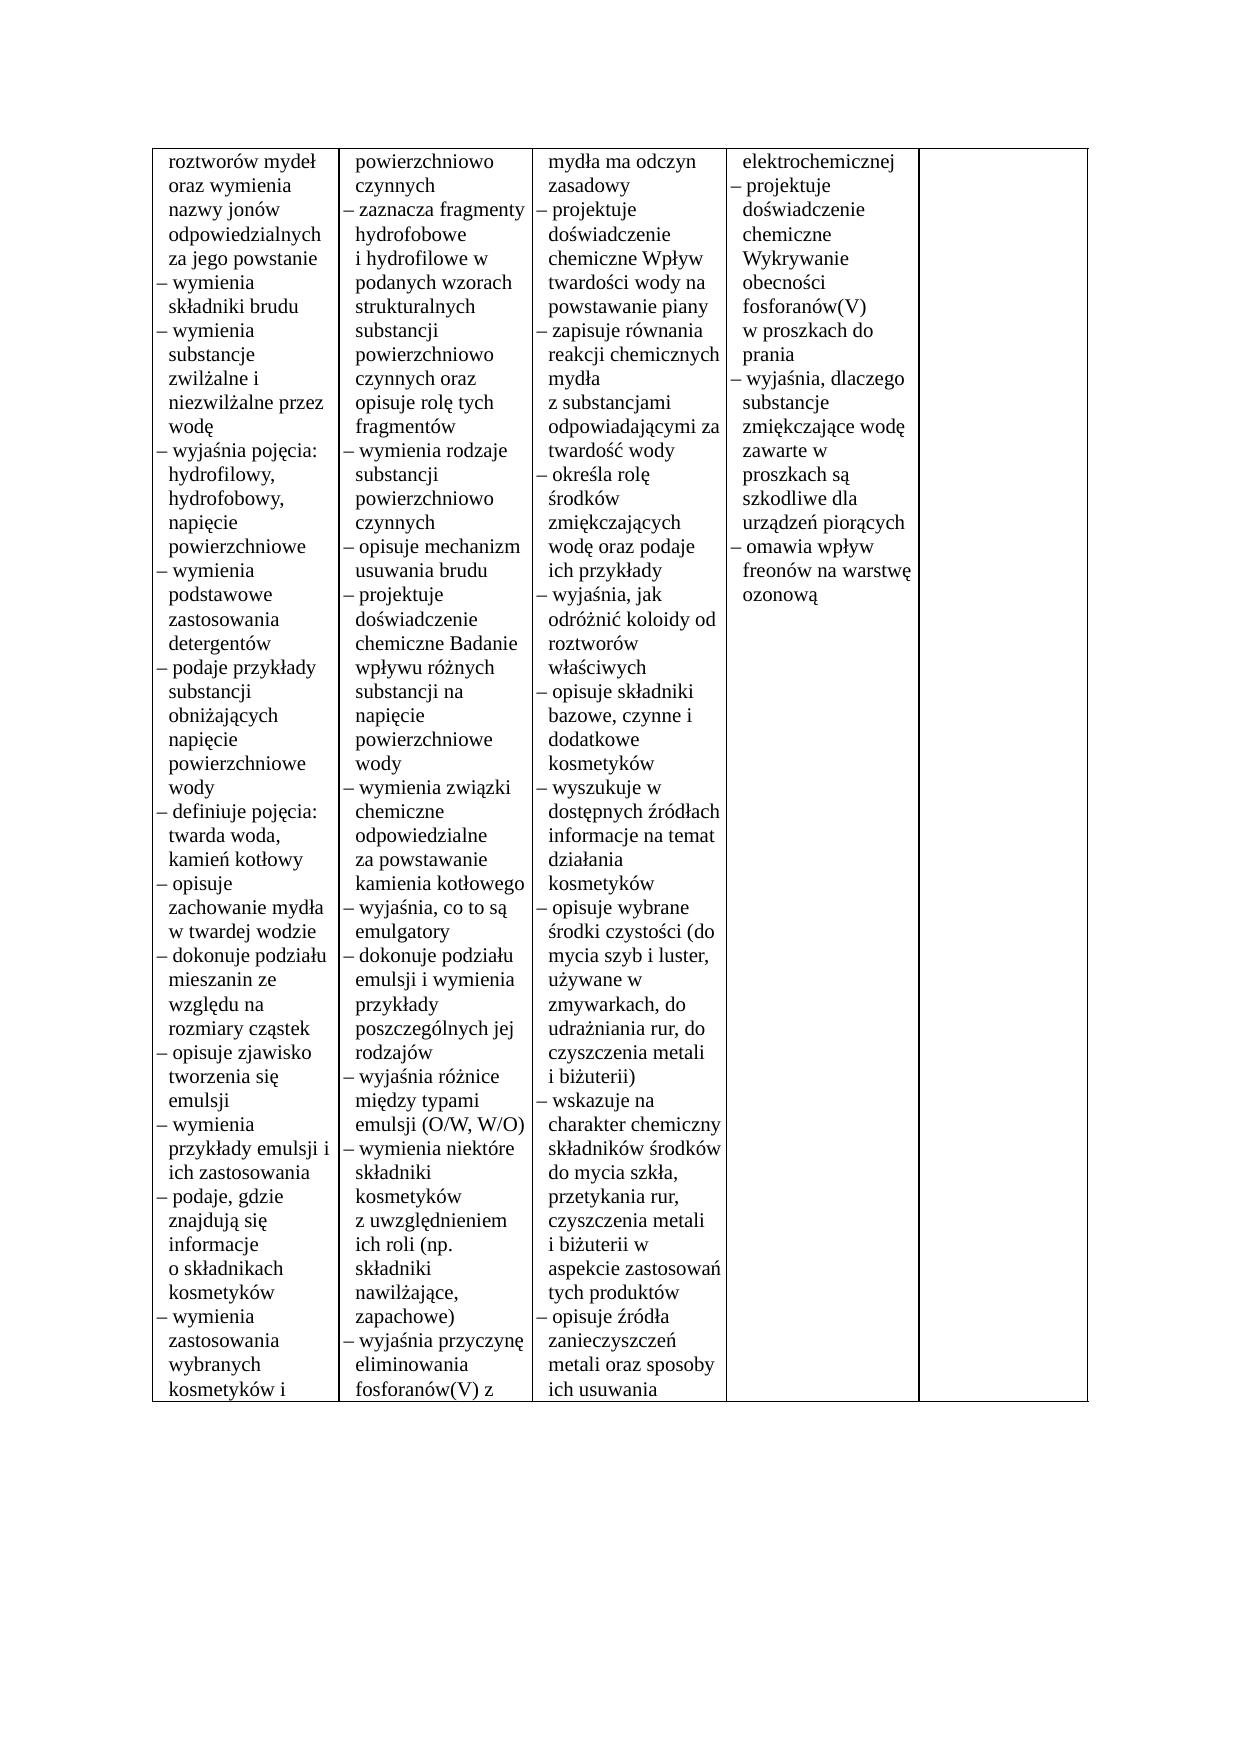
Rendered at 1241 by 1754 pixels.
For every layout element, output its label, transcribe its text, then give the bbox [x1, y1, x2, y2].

table_cell mydła ma odczyn zasadowy – projektuje doświadczenie chemiczne Wpływ twardości wody na powstawanie piany – zapisuje równania reakcji chemicznych mydła z substancjami odpowiadającymi za twardość wody – określa rolę środków zmiękczających wodę oraz podaje ich przykłady – wyjaśnia, jak odróżnić koloidy od roztworów właściwych – opisuje składniki bazowe, czynne i dodatkowe kosmetyków – wyszukuje w dostępnych źródłach informacje na temat działania kosmetyków – opisuje wybrane środki czystości (do mycia szyb i luster, używane w zmywarkach, do udrażniania rur, do czyszczenia metali i biżuterii) – wskazuje na charakter chemiczny składników środków do mycia szkła, przetykania rur, czyszczenia metali i biżuterii w aspekcie zastosowań tych produktów – opisuje źródła zanieczyszczeń metali oraz sposoby ich usuwania [533, 149, 726, 1401]
table_cell [920, 149, 1087, 1401]
table_cell elektrochemicznej – projektuje doświadczenie chemiczne Wykrywanie obecności fosforanów(V) w proszkach do prania – wyjaśnia, dlaczego substancje zmiękczające wodę zawarte w proszkach są szkodliwe dla urządzeń piorących – omawia wpływ freonów na warstwę ozonową [727, 149, 918, 1401]
table_cell roztworów mydeł oraz wymienia nazwy jonów odpowiedzialnych za jego powstanie – wymienia składniki brudu – wymienia substancje zwilżalne i niezwilżalne przez wodę – wyjaśnia pojęcia: hydrofilowy, hydrofobowy, napięcie powierzchniowe – wymienia podstawowe zastosowania detergentów – podaje przykłady substancji obniżających napięcie powierzchniowe wody – definiuje pojęcia: twarda woda, kamień kotłowy – opisuje zachowanie mydła w twardej wodzie – dokonuje podziału mieszanin ze względu na rozmiary cząstek – opisuje zjawisko tworzenia się emulsji – wymienia przykłady emulsji i ich zastosowania – podaje, gdzie znajdują się informacje o składnikach kosmetyków – wymienia zastosowania wybranych kosmetyków i [153, 149, 338, 1401]
table_cell powierzchniowo czynnych – zaznacza fragmenty hydrofobowe i hydrofilowe w podanych wzorach strukturalnych substancji powierzchniowo czynnych oraz opisuje rolę tych fragmentów – wymienia rodzaje substancji powierzchniowo czynnych – opisuje mechanizm usuwania brudu – projektuje doświadczenie chemiczne Badanie wpływu różnych substancji na napięcie powierzchniowe wody – wymienia związki chemiczne odpowiedzialne za powstawanie kamienia kotłowego – wyjaśnia, co to są emulgatory – dokonuje podziału emulsji i wymienia przykłady poszczególnych jej rodzajów – wyjaśnia różnice między typami emulsji (O/W, W/O) – wymienia niektóre składniki kosmetyków z uwzględnieniem ich roli (np. składniki nawilżające, zapachowe) – wyjaśnia przyczynę eliminowania fosforanów(V) z [340, 149, 532, 1401]
